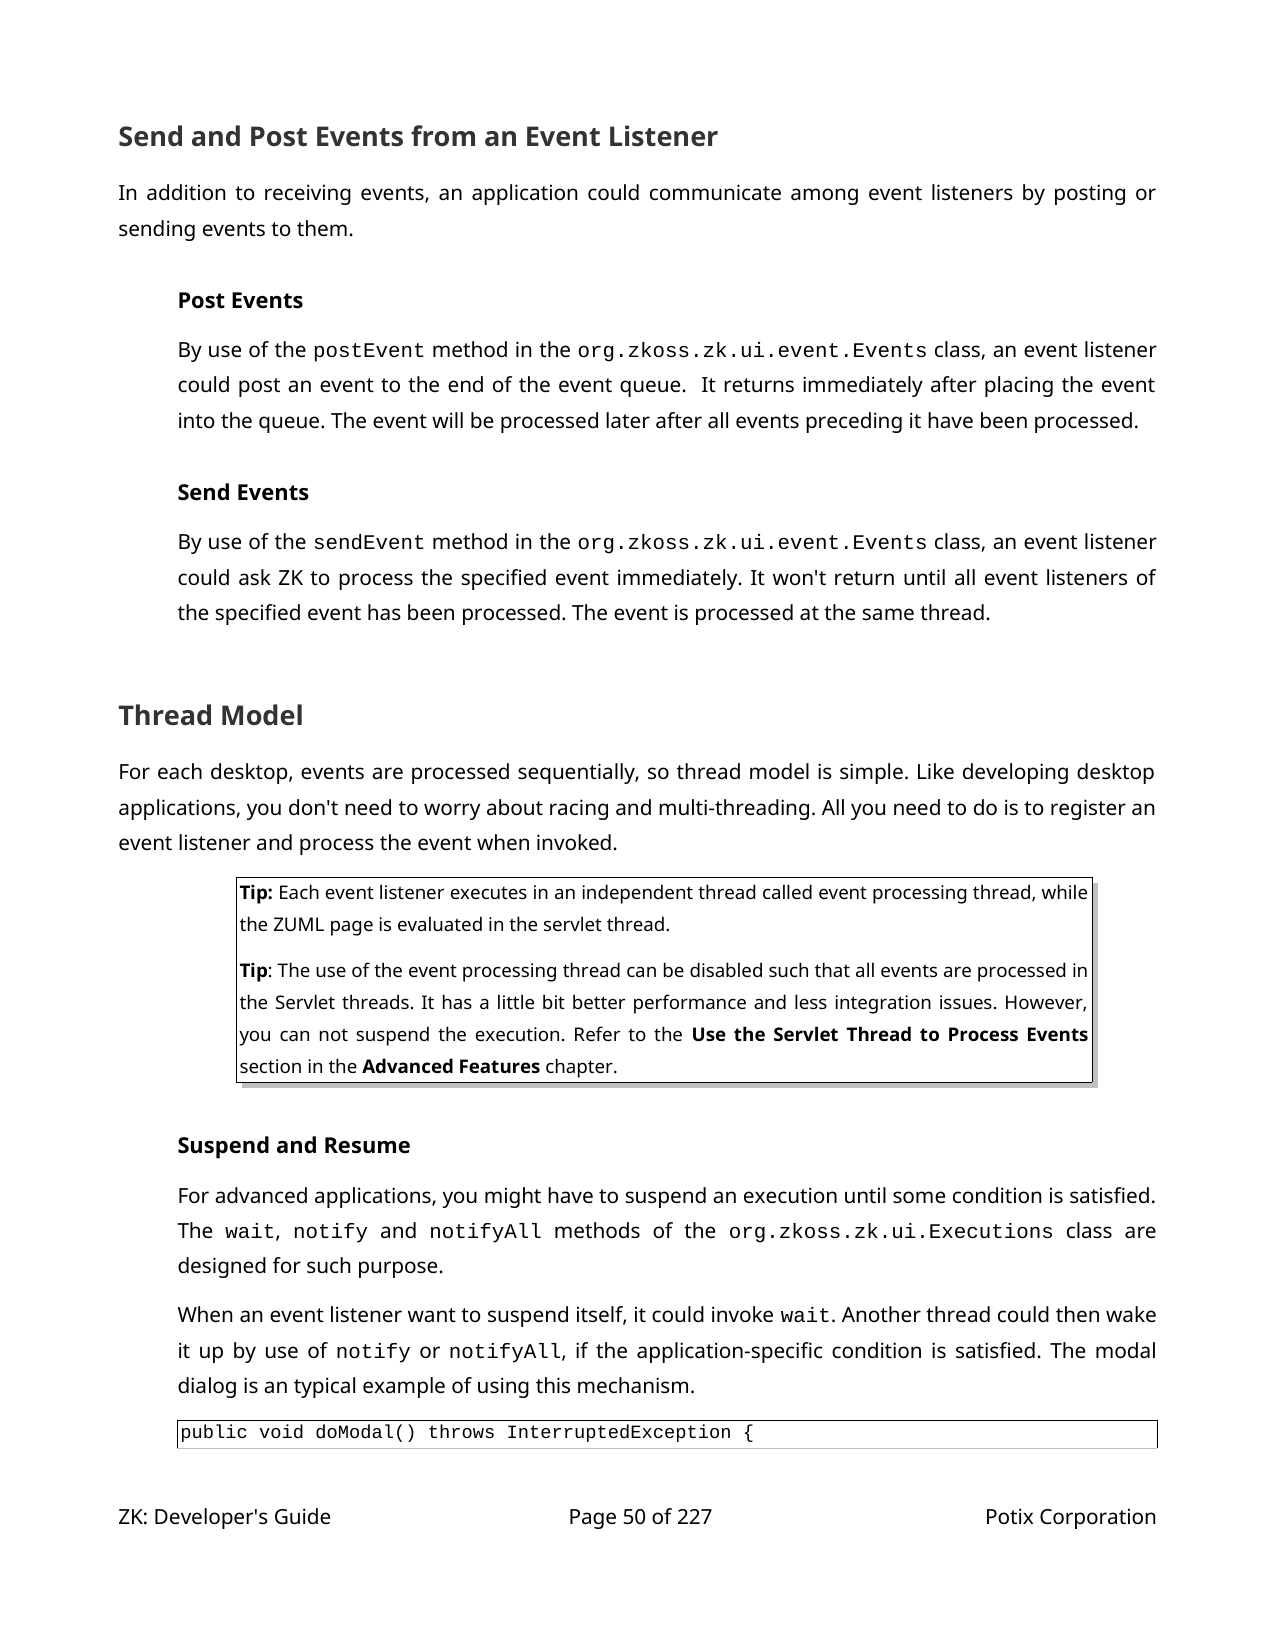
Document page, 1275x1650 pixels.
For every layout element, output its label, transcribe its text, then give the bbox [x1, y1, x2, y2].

subtitle Send and Post Events from an Event Listener [118, 118, 1157, 155]
subtitle Suspend and Resume [177, 1130, 1157, 1160]
text By use of the postEvent method in the org.zkoss.zk.ui.event.Events class, an event listener could post an event to the end of the event queue. It returns immediately after placing the event into the queue. The event will be processed later after all events preceding it have been processed. [177, 335, 1157, 434]
subtitle Post Events [177, 284, 1157, 314]
text Tip: The use of the event processing thread can be disabled such that all events are processed in the Servlet threads. It has a little bit better performance and less integration issues. However, you can not suspend the execution. Refer to the Use the Servlet Thread to Process Events section in the Advanced Features chapter. [237, 955, 1092, 1082]
text By use of the sendEvent method in the org.zkoss.zk.ui.event.Events class, an event listener could ask ZK to process the specified event immediately. It won't return until all event listeners of the specified event has been processed. The event is processed at the same thread. [177, 527, 1157, 626]
subtitle Send Events [177, 477, 1157, 507]
text In addition to receiving events, an application could communicate among event listeners by posting or sending events to them. [118, 178, 1157, 242]
text For each desktop, events are processed sequentially, so thread model is simple. Like developing desktop applications, you don't need to worry about racing and multi-threading. All you need to do is to register an event listener and process the event when invoked. [118, 757, 1157, 856]
subtitle Thread Model [118, 697, 1157, 734]
text Tip: Each event listener executes in an independent thread called event processing thread, while the ZUML page is evaluated in the servlet thread. [237, 878, 1092, 937]
text When an event listener want to suspend itself, it could invoke wait. Another thread could then wake it up by use of notify or notifyAll, if the application-specific condition is satisfied. The modal dialog is an typical example of using this mechanism. [177, 1301, 1157, 1400]
text For advanced applications, you might have to suspend an execution until some condition is satisfied. The wait, notify and notifyAll methods of the org.zkoss.zk.ui.Executions class are designed for such purpose. [177, 1181, 1157, 1280]
text public void doModal() throws InterruptedException { [178, 1421, 1157, 1448]
